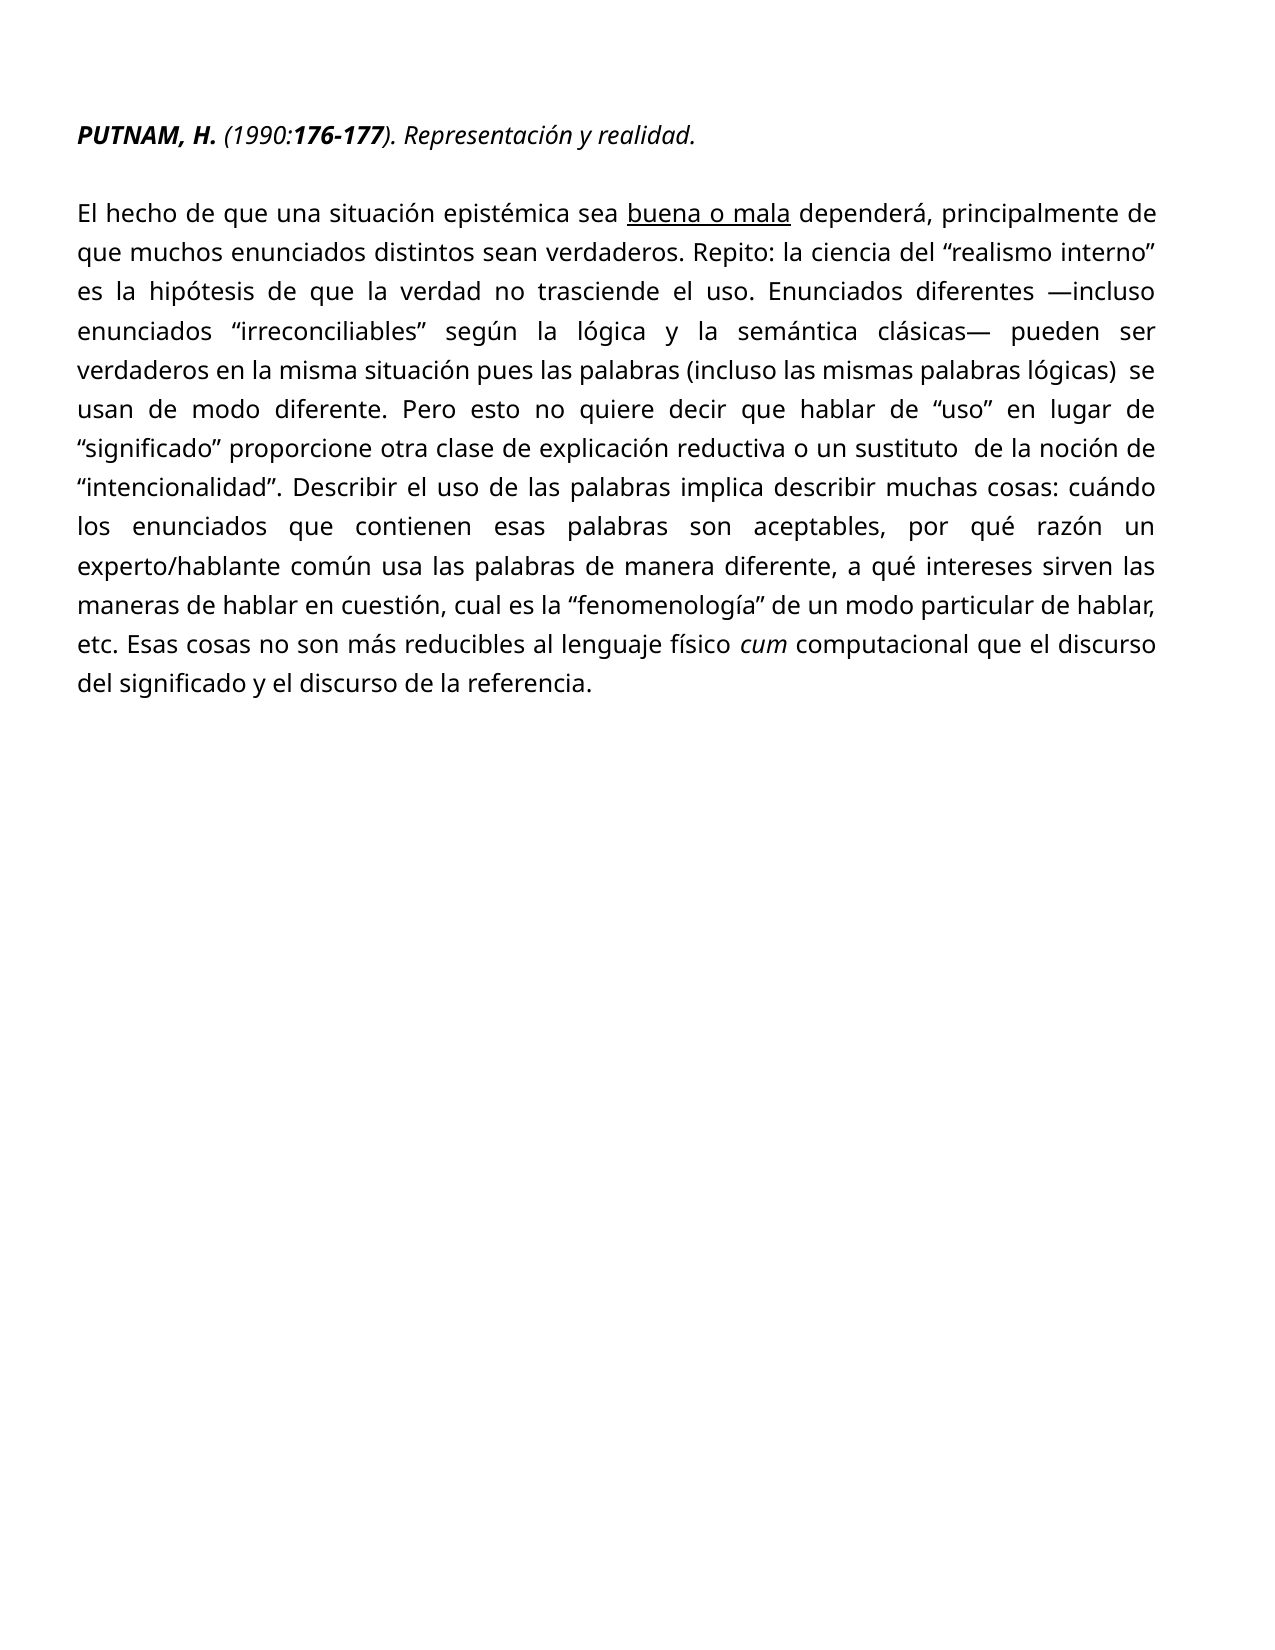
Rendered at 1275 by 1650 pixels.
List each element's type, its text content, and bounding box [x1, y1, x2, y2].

text PUTNAM, H. (1990:176-177). Representación y realidad. [77, 117, 1157, 151]
text El hecho de que una situación epistémica sea buena o mala dependerá, principalmente de que muchos enunciados distintos sean verdaderos. Repito: la ciencia del “realismo interno” es la hipótesis de que la verdad no trasciende el uso. Enunciados diferentes —incluso enunciados “irreconciliables” según la lógica y la semántica clásicas— pueden ser verdaderos en la misma situación pues las palabras (incluso las mismas palabras lógicas) se usan de modo diferente. Pero esto no quiere decir que hablar de “uso” en lugar de “significado” proporcione otra clase de explicación reductiva o un sustituto de la noción de “intencionalidad”. Describir el uso de las palabras implica describir muchas cosas: cuándo los enunciados que contienen esas palabras son aceptables, por qué razón un experto/hablante común usa las palabras de manera diferente, a qué intereses sirven las maneras de hablar en cuestión, cual es la “fenomenología” de un modo particular de hablar, etc. Esas cosas no son más reducibles al lenguaje físico cum computacional que el discurso del significado y el discurso de la referencia. [77, 196, 1157, 700]
